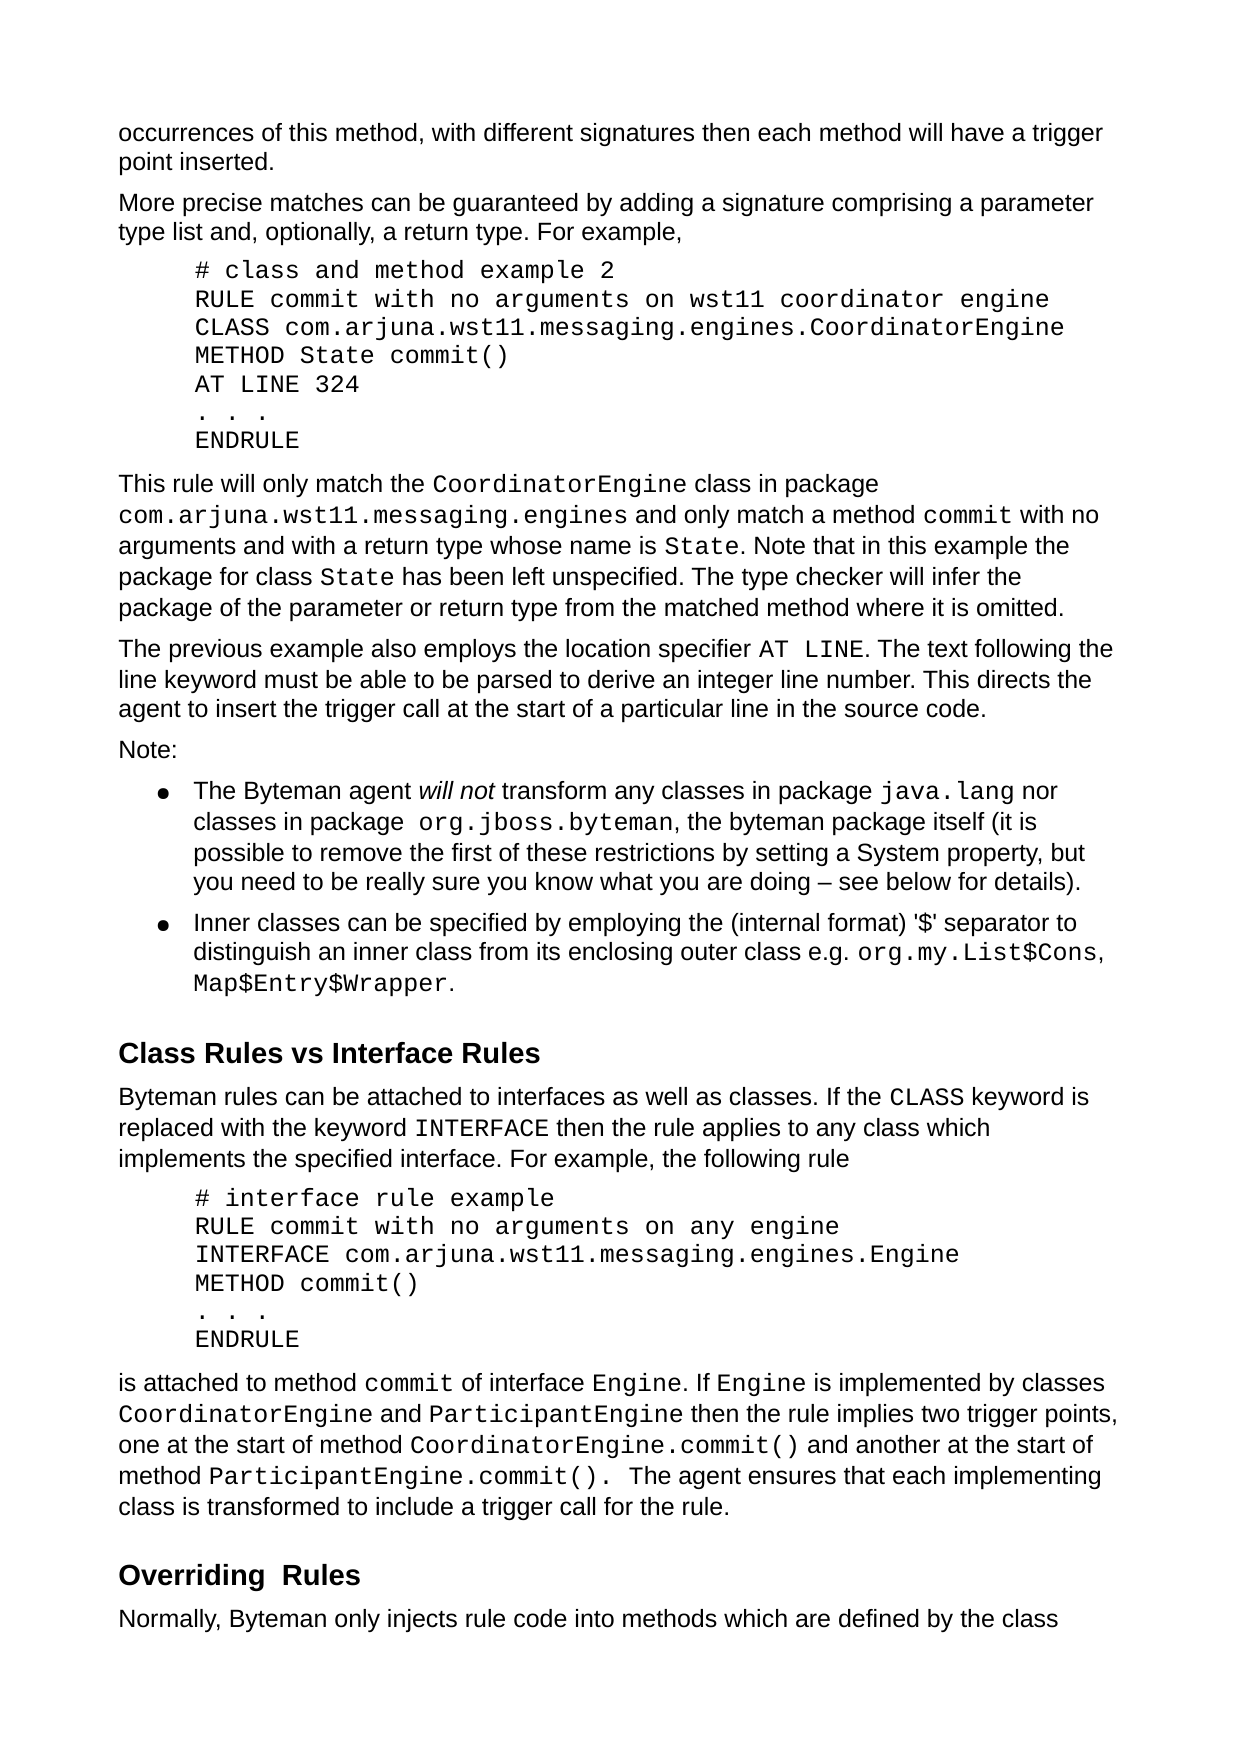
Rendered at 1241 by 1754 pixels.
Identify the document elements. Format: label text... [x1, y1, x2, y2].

text More precise matches can be guaranteed by adding a signature comprising a parameter type list and, optionally, a return type. For example, [118, 188, 1122, 246]
text Note: [118, 735, 1122, 764]
text # class and method example 2 RULE commit with no arguments on wst11 coordinator engine CLASS com.arjuna.wst11.messaging.engines.CoordinatorEngine METHOD State commit() AT LINE 324 . . . ENDRULE [194, 258, 1122, 456]
text The previous example also employs the location specifier AT LINE. The text following the line keyword must be able to be parsed to derive an integer line number. This directs the agent to insert the trigger call at the start of a particular line in the source code. [118, 634, 1122, 722]
list The Byteman agent will not transform any classes in package java.lang nor classes in package org.jboss.byteman, the byteman package itself (it is possible to remove the first of these restrictions by setting a System property, but you need to be really sure you know what you are doing – see below for details). [156, 776, 1122, 896]
text Byteman rules can be attached to interfaces as well as classes. If the CLASS keyword is replaced with the keyword INTERFACE then the rule applies to any class which implements the specified interface. For example, the following rule [118, 1082, 1122, 1173]
text # interface rule example RULE commit with no arguments on any engine INTERFACE com.arjuna.wst11.messaging.engines.Engine METHOD commit() . . . ENDRULE [194, 1185, 1122, 1355]
subtitle Class Rules vs Interface Rules [118, 1036, 1122, 1070]
text This rule will only match the CoordinatorEngine class in package com.arjuna.wst11.messaging.engines and only match a method commit with no arguments and with a return type whose name is State. Note that in this example the package for class State has been left unspecified. The type checker will infer the package of the parameter or return type from the matched method where it is omitted. [118, 469, 1122, 621]
text is attached to method commit of interface Engine. If Engine is implemented by classes CoordinatorEngine and ParticipantEngine then the rule implies two trigger points, one at the start of method CoordinatorEngine.commit() and another at the start of method ParticipantEngine.commit(). The agent ensures that each implementing class is transformed to include a trigger call for the rule. [118, 1368, 1122, 1520]
list Inner classes can be specified by employing the (internal format) '$' separator to distinguish an inner class from its enclosing outer class e.g. org.my.List$Cons, Map$Entry$Wrapper. [156, 908, 1122, 999]
subtitle Overriding Rules [118, 1558, 1122, 1591]
text Normally, Byteman only injects rule code into methods which are defined by the class [118, 1604, 1122, 1633]
text occurrences of this method, with different signatures then each method will have a trigger point inserted. [118, 118, 1122, 176]
